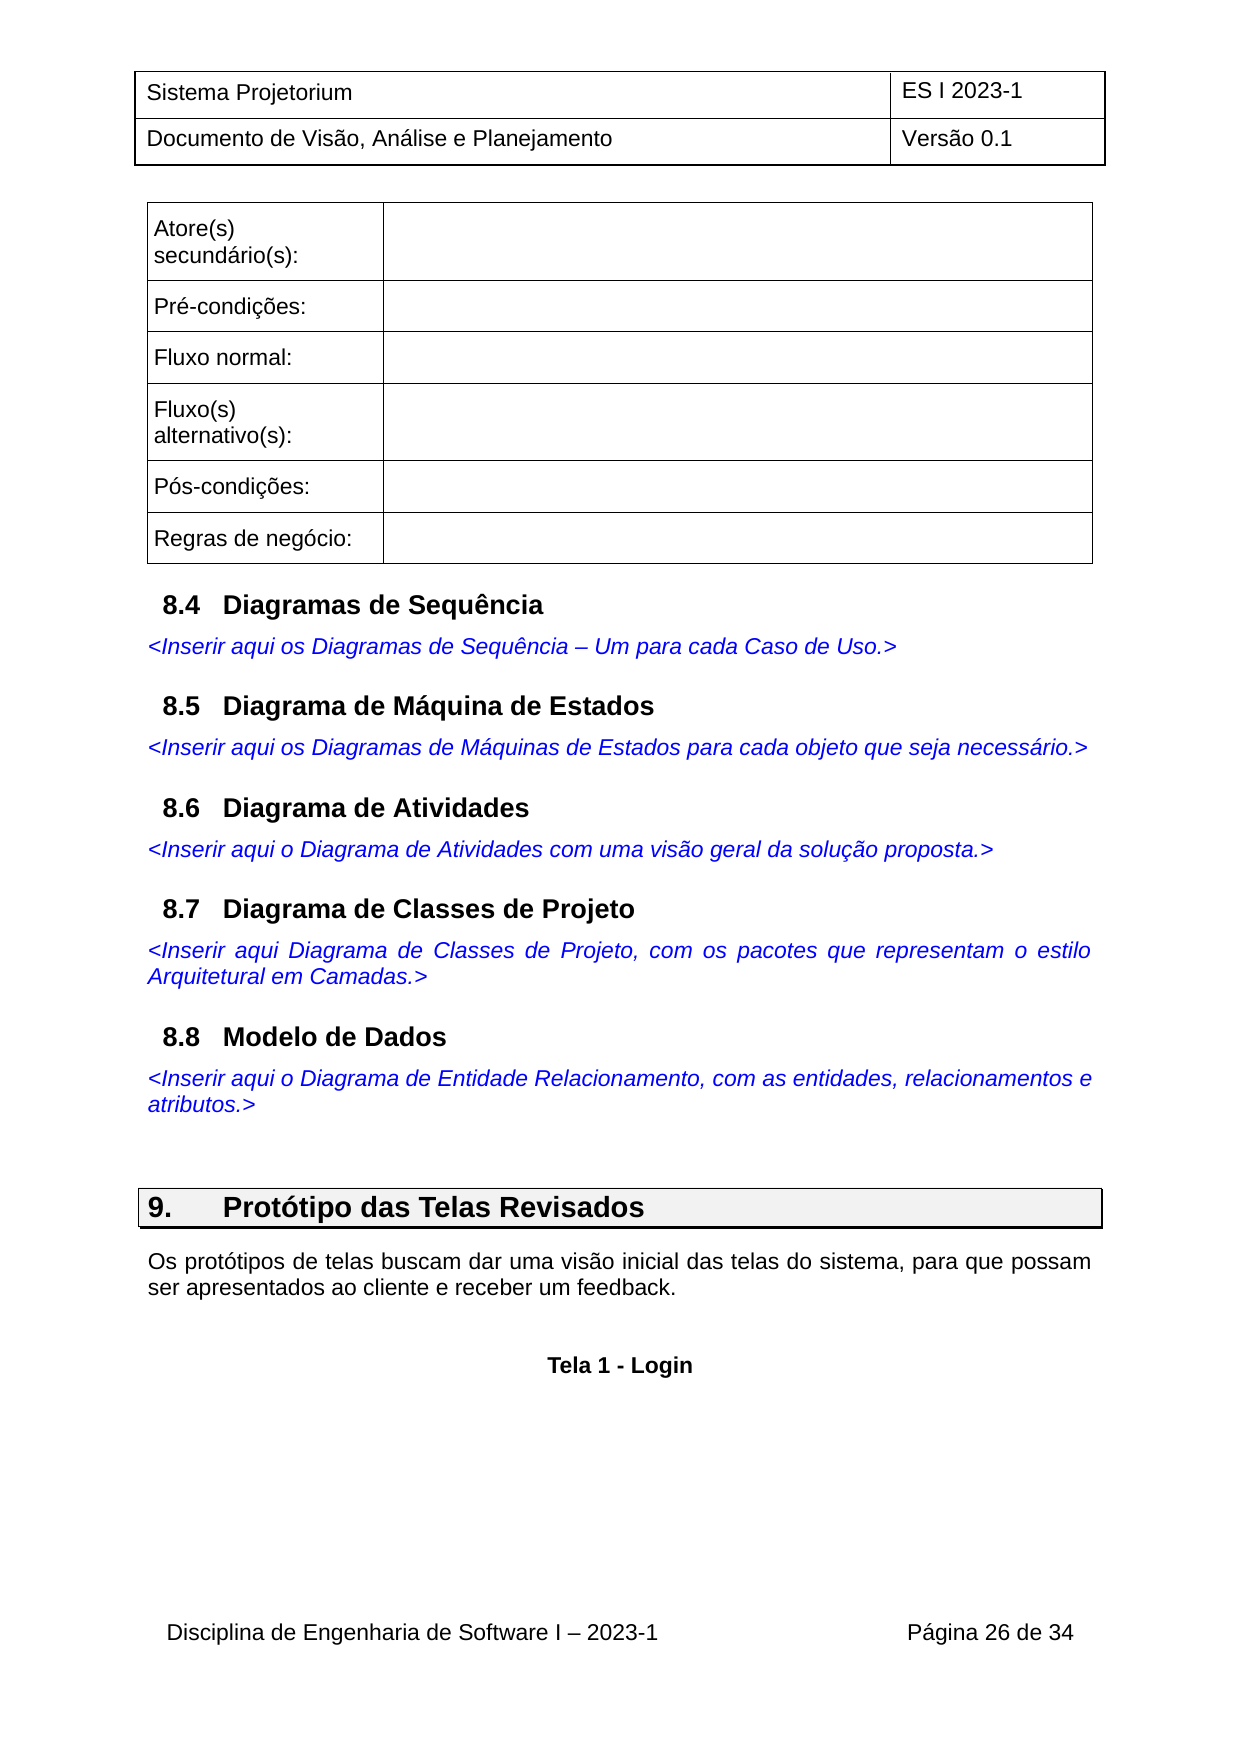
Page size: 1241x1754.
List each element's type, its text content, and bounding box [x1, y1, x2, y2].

table_cell [384, 332, 1092, 383]
text <Inserir aqui o Diagrama de Entidade Relacionamento, com as entidades, relacionamentos e atributos.> [148, 1064, 1092, 1117]
subtitle Protótipo das Telas Revisados [139, 1189, 1101, 1226]
table_cell Fluxo normal: [148, 332, 383, 383]
text Tela 1 - Login [148, 1352, 1092, 1378]
text <Inserir aqui Diagrama de Classes de Projeto, com os pacotes que representam o estilo Arquitetural em Camadas.> [148, 937, 1092, 989]
table_cell [384, 461, 1092, 512]
table_cell Atore(s) secundário(s): [148, 203, 383, 280]
text <Inserir aqui o Diagrama de Atividades com uma visão geral da solução proposta.> [148, 836, 1092, 862]
subtitle Diagrama de Máquina de Estados [162, 690, 1092, 722]
text <Inserir aqui os Diagramas de Máquinas de Estados para cada objeto que seja necessário.> [148, 734, 1092, 761]
text <Inserir aqui os Diagramas de Sequência – Um para cada Caso de Uso.> [148, 633, 1092, 659]
subtitle Modelo de Dados [162, 1021, 1092, 1052]
table_cell Regras de negócio: [148, 513, 383, 563]
subtitle Diagramas de Sequência [162, 589, 1092, 620]
subtitle Diagrama de Classes de Projeto [162, 893, 1092, 924]
table_cell Pré-condições: [148, 281, 383, 331]
table_cell Pós-condições: [148, 461, 383, 512]
table_cell [384, 513, 1092, 563]
text Os protótipos de telas buscam dar uma visão inicial das telas do sistema, para que possam ser apresentados ao cliente e receber um feedback. [148, 1248, 1092, 1300]
table_cell [384, 203, 1092, 280]
table_cell [384, 281, 1092, 331]
table_cell Fluxo(s) alternativo(s): [148, 384, 383, 460]
table_cell [384, 384, 1092, 460]
subtitle Diagrama de Atividades [162, 792, 1092, 823]
